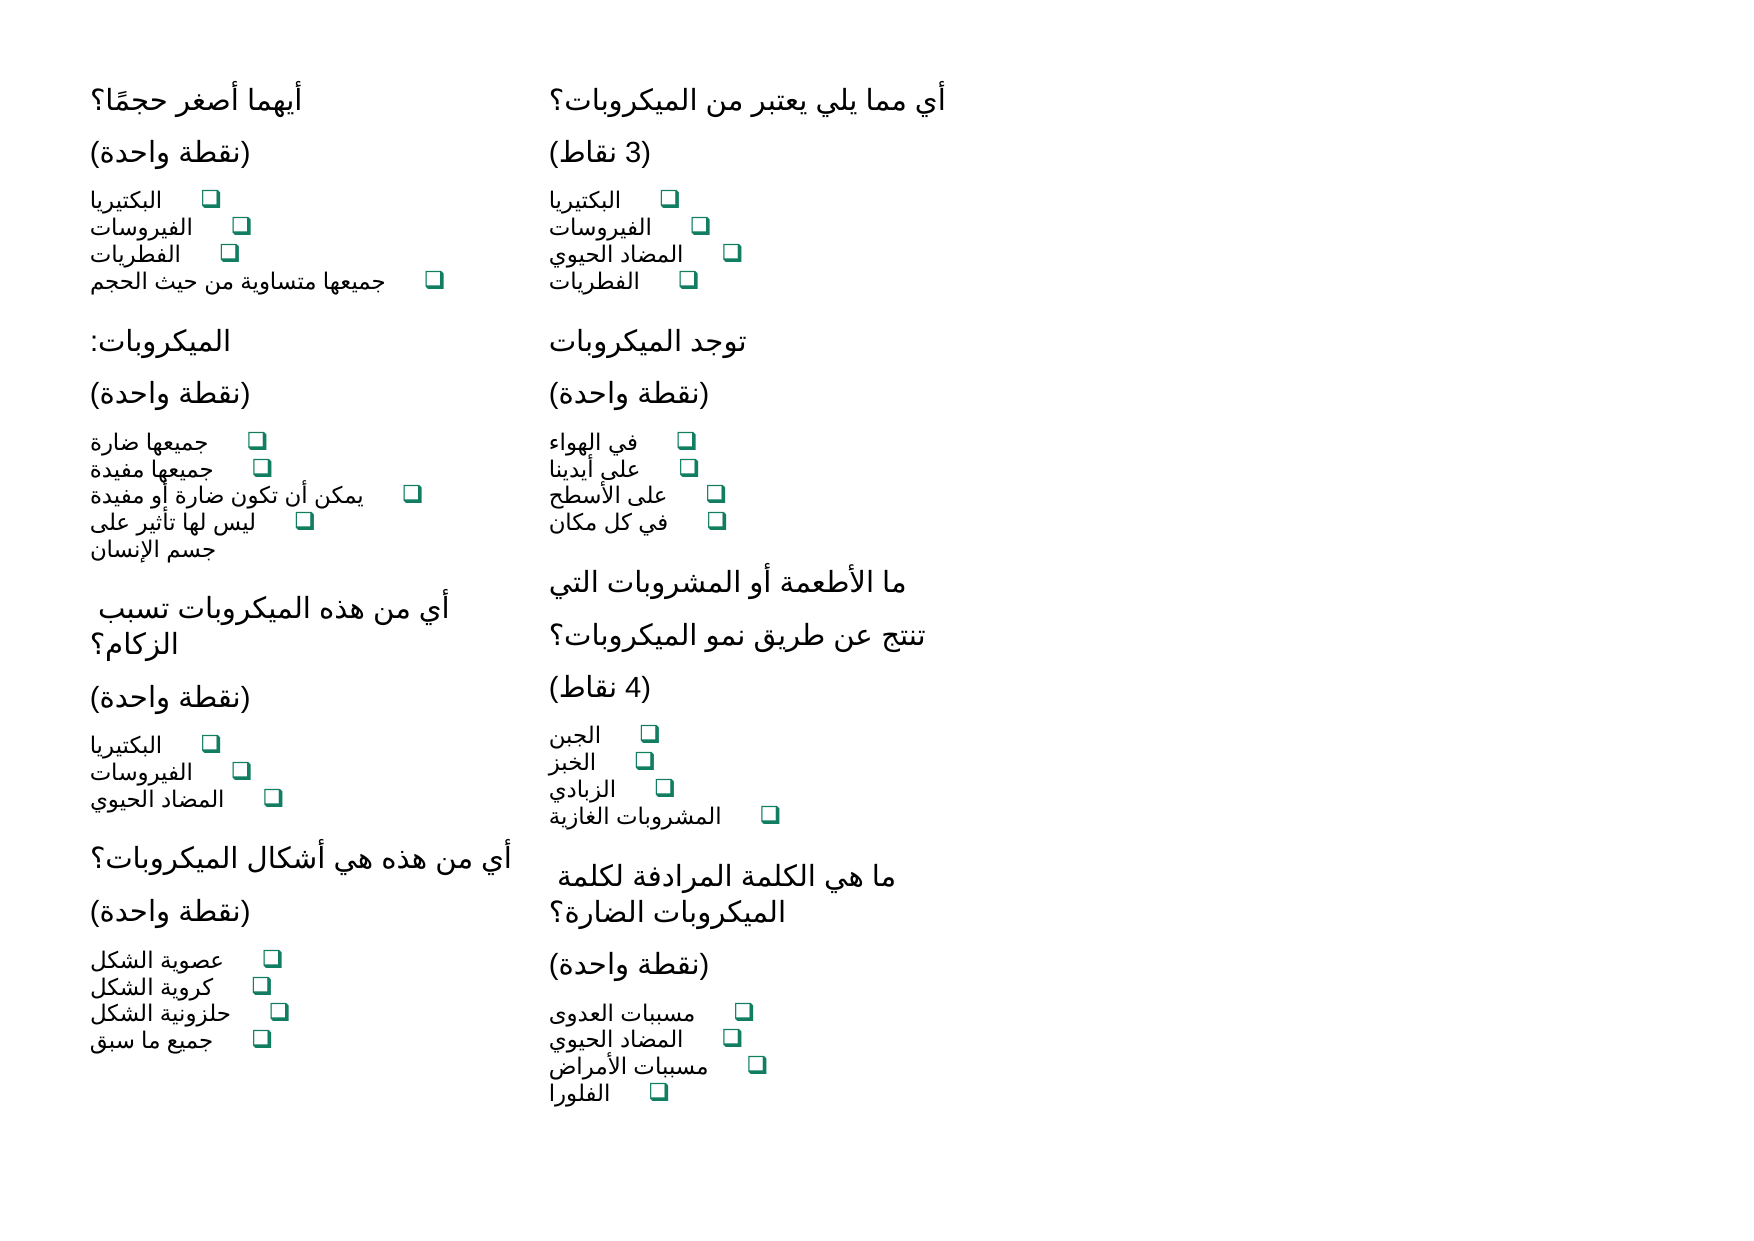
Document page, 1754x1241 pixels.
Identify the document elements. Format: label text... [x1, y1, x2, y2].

list الفيروسات [90, 759, 481, 786]
list البكتيريا [90, 187, 481, 214]
list الفطريات [549, 268, 940, 324]
text (نقطة واحدة) [549, 947, 978, 981]
list المشروبات الغازية [549, 803, 940, 859]
text (نقطة واحدة) [90, 894, 519, 928]
text (نقطة واحدة) [90, 135, 519, 168]
list كروية الشكل [90, 973, 481, 1000]
list جميعها متساوية من حيث الحجم [90, 268, 481, 324]
list الفطريات [90, 241, 481, 268]
text (4 نقاط) [549, 670, 978, 703]
list المضاد الحيوي [549, 241, 940, 268]
list الفيروسات [549, 214, 940, 241]
list البكتيريا [90, 732, 481, 759]
text ما الأطعمة أو المشروبات التي [549, 565, 978, 598]
text (نقطة واحدة) [549, 376, 978, 410]
text الميكروبات: [90, 324, 519, 357]
text أي من هذه هي أشكال الميكروبات؟ [90, 842, 519, 875]
list الخبز [549, 749, 940, 776]
list المضاد الحيوي [90, 786, 481, 842]
list الفلورا [549, 1080, 940, 1107]
list على الأسطح [549, 482, 940, 509]
list في الهواء [549, 429, 940, 456]
text ما هي الكلمة المرادفة لكلمة الميكروبات الضارة؟ [549, 859, 978, 928]
list البكتيريا [549, 187, 940, 214]
text أي من هذه الميكروبات تسبب الزكام؟ [90, 591, 519, 661]
list مسببات الأمراض [549, 1053, 940, 1080]
text أيهما أصغر حجمًا؟ [90, 82, 519, 116]
list حلزونية الشكل [90, 1000, 481, 1027]
text توجد الميكروبات [549, 324, 978, 357]
list في كل مكان [549, 509, 940, 565]
list على أيدينا [549, 456, 940, 482]
text (3 نقاط) [549, 135, 978, 168]
list يمكن أن تكون ضارة أو مفيدة [90, 482, 481, 509]
list الجبن [549, 722, 940, 749]
list الزبادي [549, 776, 940, 803]
list الفيروسات [90, 214, 481, 241]
list المضاد الحيوي [549, 1026, 940, 1053]
text (نقطة واحدة) [90, 680, 519, 713]
list جميع ما سبق [90, 1027, 481, 1054]
list عصوية الشكل [90, 947, 481, 973]
text تنتج عن طريق نمو الميكروبات؟ [549, 617, 978, 651]
text أي مما يلي يعتبر من الميكروبات؟ [549, 82, 978, 116]
list جميعها ضارة [90, 429, 481, 456]
text (نقطة واحدة) [90, 376, 519, 410]
list ليس لها تأثير على جسم الإنسان [90, 509, 481, 591]
list جميعها مفيدة [90, 456, 481, 482]
list مسببات العدوى [549, 999, 940, 1026]
